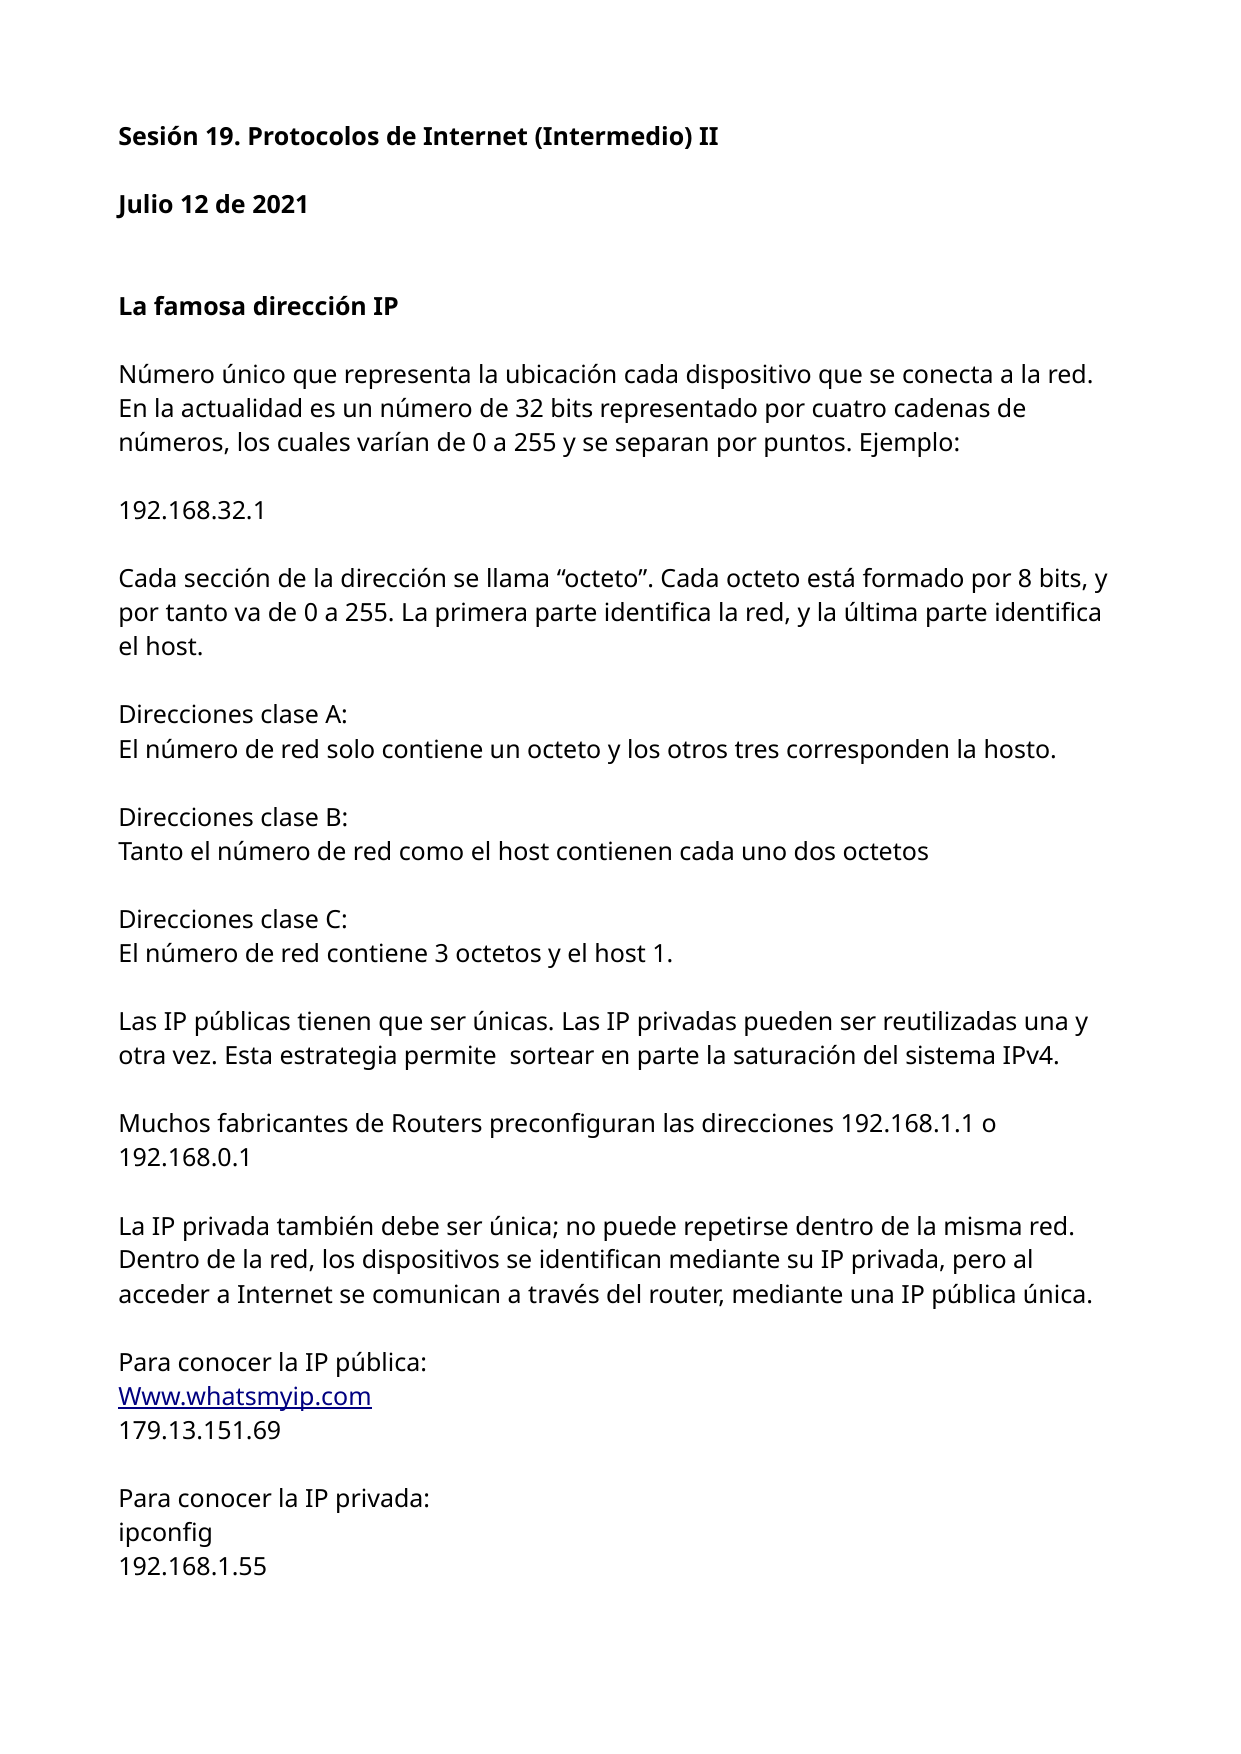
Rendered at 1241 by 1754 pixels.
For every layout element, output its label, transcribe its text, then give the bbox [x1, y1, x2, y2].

text Www.whatsmyip.com [118, 1378, 1122, 1412]
text Las IP públicas tienen que ser únicas. Las IP privadas pueden ser reutilizadas una y otra vez. Esta estrategia permite sortear en parte la saturación del sistema IPv4. [118, 1004, 1122, 1072]
text 192.168.32.1 [118, 493, 1122, 527]
text La IP privada también debe ser única; no puede repetirse dentro de la misma red. Dentro de la red, los dispositivos se identifican mediante su IP privada, pero al acceder a Internet se comunican a través del router, mediante una IP pública única. [118, 1208, 1122, 1310]
text Direcciones clase B: [118, 799, 1122, 833]
text Cada sección de la dirección se llama “octeto”. Cada octeto está formado por 8 bits, y por tanto va de 0 a 255. La primera parte identifica la red, y la última parte identifica el host. [118, 561, 1122, 663]
text El número de red contiene 3 octetos y el host 1. [118, 936, 1122, 970]
text Tanto el número de red como el host contienen cada uno dos octetos [118, 833, 1122, 867]
text Muchos fabricantes de Routers preconfiguran las direcciones 192.168.1.1 o 192.168.0.1 [118, 1106, 1122, 1174]
text Sesión 19. Protocolos de Internet (Intermedio) II [118, 118, 1122, 152]
text Julio 12 de 2021 [118, 186, 1122, 220]
text Direcciones clase A: [118, 697, 1122, 731]
text Para conocer la IP privada: [118, 1481, 1122, 1515]
text Para conocer la IP pública: [118, 1344, 1122, 1378]
text ipconfig [118, 1515, 1122, 1549]
text Número único que representa la ubicación cada dispositivo que se conecta a la red. En la actualidad es un número de 32 bits representado por cuatro cadenas de números, los cuales varían de 0 a 255 y se separan por puntos. Ejemplo: [118, 357, 1122, 459]
text 192.168.1.55 [118, 1549, 1122, 1583]
text La famosa dirección IP [118, 288, 1122, 322]
text 179.13.151.69 [118, 1412, 1122, 1447]
text El número de red solo contiene un octeto y los otros tres corresponden la hosto. [118, 731, 1122, 765]
text Direcciones clase C: [118, 902, 1122, 936]
